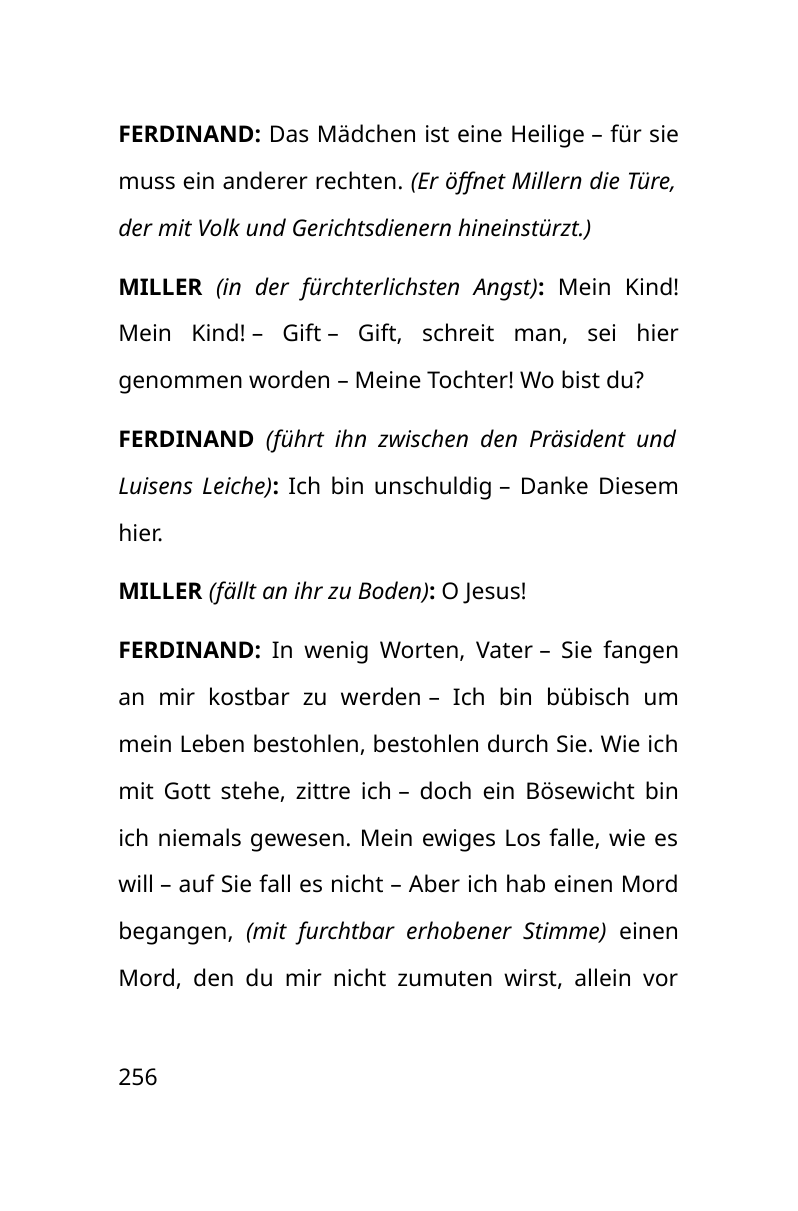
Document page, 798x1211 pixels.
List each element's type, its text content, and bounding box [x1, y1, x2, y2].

text FERDINAND (führt ihn zwischen den Präsident und Luisens Leiche): Ich bin unschuldig – Danke Diesem hier. [118, 423, 679, 548]
text FERDINAND: In wenig Worten, Vater – Sie fangen an mir kostbar zu werden – Ich bin bübisch um mein Leben bestohlen, bestohlen durch Sie. Wie ich mit Gott stehe, zittre ich – doch ein Bösewicht bin ich niemals gewesen. Mein ewiges Los falle, wie es will – auf Sie fall es nicht – Aber ich hab einen Mord begangen, (mit furchtbar erhobener Stimme) einen Mord, den du mir nicht zumuten wirst, allein vor [118, 634, 679, 993]
text MILLER (fällt an ihr zu Boden): O Jesus! [118, 575, 679, 607]
text MILLER (in der fürchterlichsten Angst): Mein Kind! Mein Kind! – Gift – Gift, schreit man, sei hier genommen worden – Meine Tochter! Wo bist du? [118, 271, 679, 396]
text FERDINAND: Das Mädchen ist eine Heilige – für sie muss ein anderer rechten. (Er öffnet Millern die Türe, der mit Volk und Gerichtsdienern hineinstürzt.) [118, 118, 679, 243]
